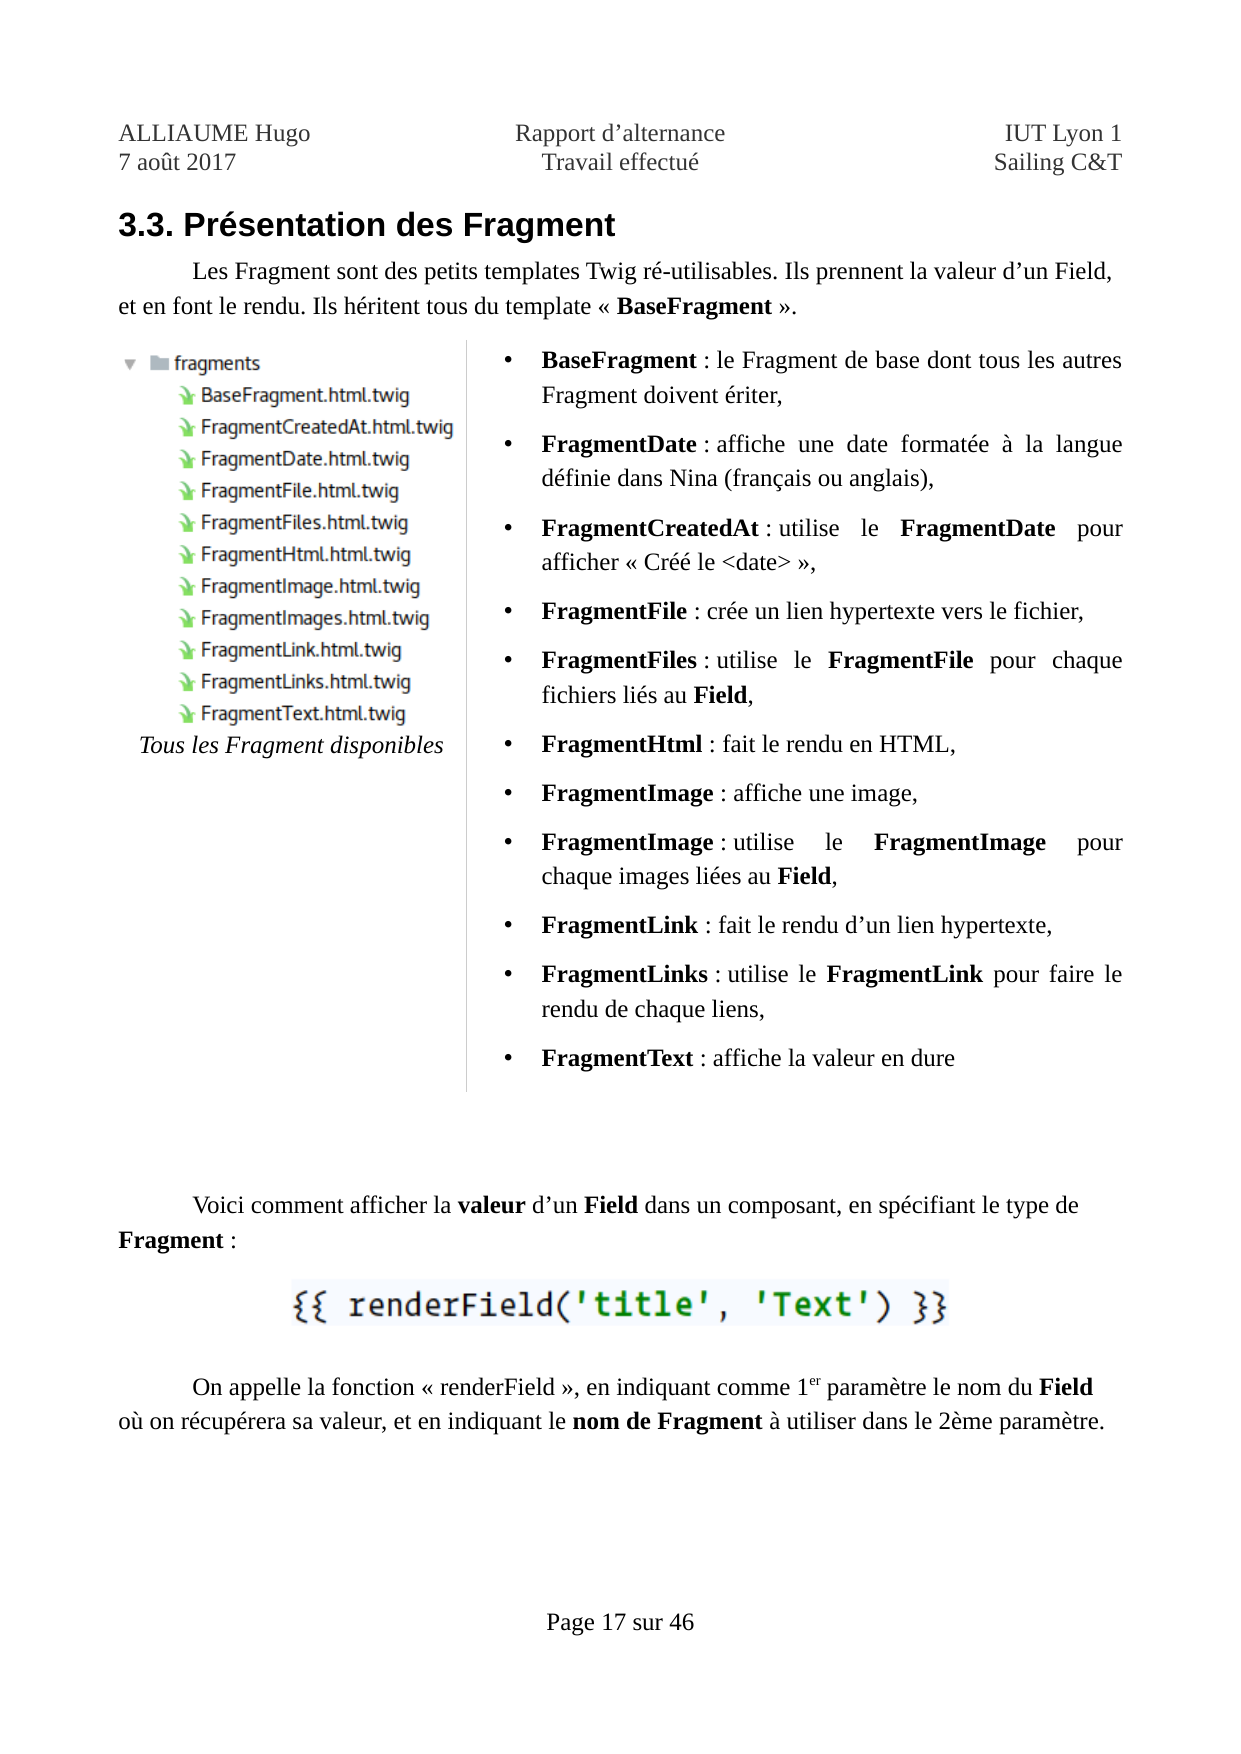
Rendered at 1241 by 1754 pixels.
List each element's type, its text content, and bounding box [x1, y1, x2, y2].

picture [124, 345, 460, 731]
text On appelle la fonction « renderField », en indiquant comme 1er paramètre le nom du Field où on récupérera sa valeur, et en indiquant le nom de Fragment à utiliser dans le 2ème paramètre. [118, 1372, 1122, 1435]
text Les Fragment sont des petits templates Twig ré-utilisables. Ils prennent la valeur d’un Field, et en font le rendu. Ils héritent tous du template « BaseFragment ». [118, 256, 1122, 319]
text Voici comment afficher la valeur d’un Field dans un composant, en spécifiant le type de Fragment : [118, 1190, 1122, 1253]
subtitle 3.3. Présentation des Fragment [118, 205, 1122, 244]
table_header Tous les Fragment disponibles [118, 340, 466, 1092]
picture [284, 1273, 957, 1334]
table_header BaseFragment : le Fragment de base dont tous les autres Fragment doivent ériter, FragmentDate : affiche une date formatée à la langue définie dans Nina (français ou anglais), FragmentCreatedAt : utilise le FragmentDate pour afficher « Créé le <date> », FragmentFile : crée un lien hypertexte vers le fichier, FragmentFiles : utilise le FragmentFile pour chaque fichiers liés au Field, FragmentHtml : fait le rendu en HTML, FragmentImage : affiche une image, FragmentImage : utilise le FragmentImage pour chaque images liées au Field, FragmentLink : fait le rendu d’un lien hypertexte, FragmentLinks : utilise le FragmentLink pour faire le rendu de chaque liens, FragmentText : affiche la valeur en dure [467, 340, 1123, 1092]
